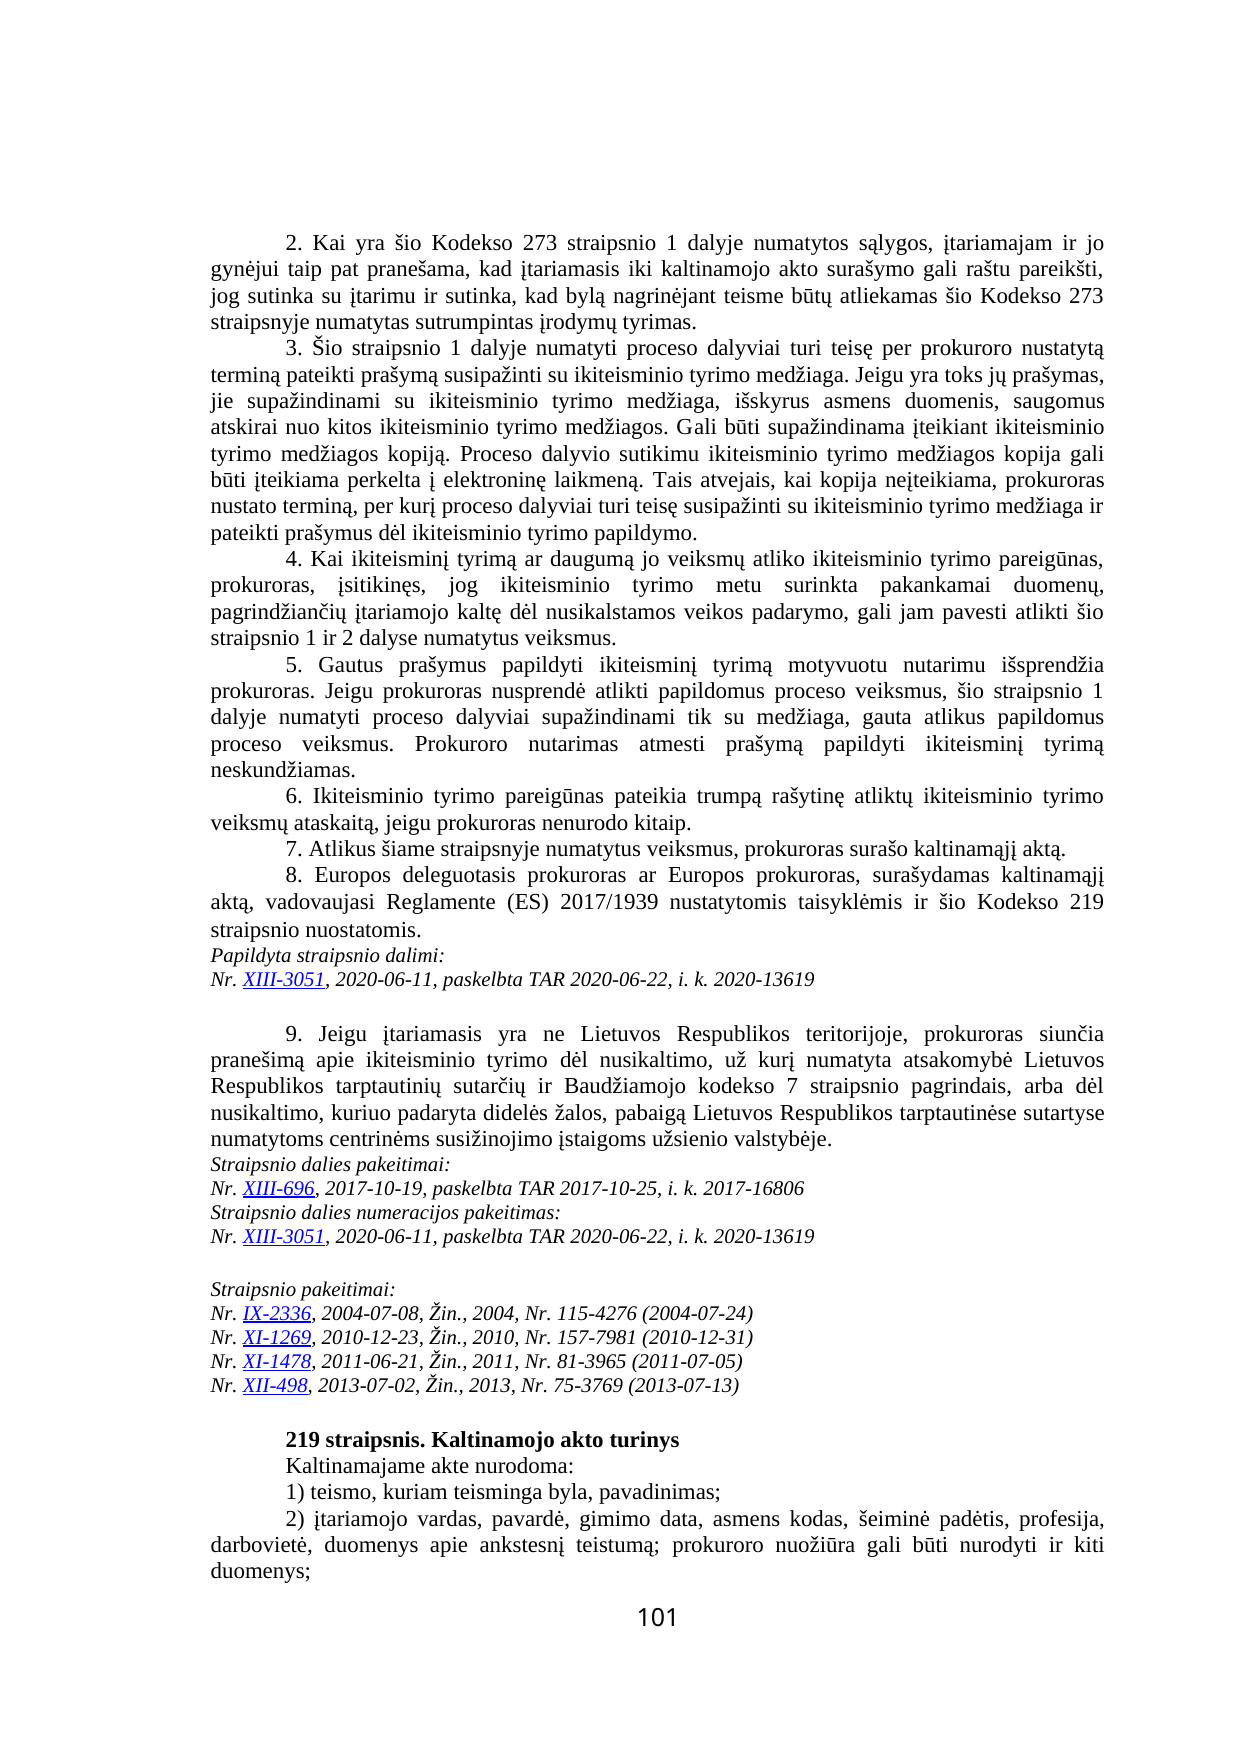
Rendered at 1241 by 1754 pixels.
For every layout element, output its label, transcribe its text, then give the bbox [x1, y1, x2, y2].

text 4. Kai ikiteisminį tyrimą ar daugumą jo veiksmų atliko ikiteisminio tyrimo pareigūnas, prokuroras, įsitikinęs, jog ikiteisminio tyrimo metu surinkta pakankamai duomenų, pagrindžiančių įtariamojo kaltę dėl nusikalstamos veikos padarymo, gali jam pavesti atlikti šio straipsnio 1 ir 2 dalyse numatytus veiksmus. [210, 545, 1105, 651]
text 9. Jeigu įtariamasis yra ne Lietuvos Respublikos teritorijoje, prokuroras siunčia pranešimą apie ikiteisminio tyrimo dėl nusikaltimo, už kurį numatyta atsakomybė Lietuvos Respublikos tarptautinių sutarčių ir Baudžiamojo kodekso 7 straipsnio pagrindais, arba dėl nusikaltimo, kuriuo padaryta didelės žalos, pabaigą Lietuvos Respublikos tarptautinėse sutartyse numatytoms centrinėms susižinojimo įstaigoms užsienio valstybėje. [210, 1020, 1105, 1152]
text 6. Ikiteisminio tyrimo pareigūnas pateikia trumpą rašytinę atliktų ikiteisminio tyrimo veiksmų ataskaitą, jeigu prokuroras nenurodo kitaip. [210, 782, 1105, 835]
text 2. Kai yra šio Kodekso 273 straipsnio 1 dalyje numatytos sąlygos, įtariamajam ir jo gynėjui taip pat pranešama, kad įtariamasis iki kaltinamojo akto surašymo gali raštu pareikšti, jog sutinka su įtarimu ir sutinka, kad bylą nagrinėjant teisme būtų atliekamas šio Kodekso 273 straipsnyje numatytas sutrumpintas įrodymų tyrimas. [210, 229, 1105, 334]
text Nr. IX-2336, 2004-07-08, Žin., 2004, Nr. 115-4276 (2004-07-24) [210, 1301, 1105, 1325]
text 2) įtariamojo vardas, pavardė, gimimo data, asmens kodas, šeiminė padėtis, profesija, darbovietė, duomenys apie ankstesnį teistumą; prokuroro nuožiūra gali būti nurodyti ir kiti duomenys; [210, 1505, 1105, 1584]
text Papildyta straipsnio dalimi: [210, 943, 1105, 967]
text 1) teismo, kuriam teisminga byla, pavadinimas; [210, 1478, 1105, 1505]
text Nr. XI-1269, 2010-12-23, Žin., 2010, Nr. 157-7981 (2010-12-31) [210, 1325, 1105, 1349]
text 3. Šio straipsnio 1 dalyje numatyti proceso dalyviai turi teisę per prokuroro nustatytą terminą pateikti prašymą susipažinti su ikiteisminio tyrimo medžiaga. Jeigu yra toks jų prašymas, jie supažindinami su ikiteisminio tyrimo medžiaga, išskyrus asmens duomenis, saugomus atskirai nuo kitos ikiteisminio tyrimo medžiagos. Gali būti supažindinama įteikiant ikiteisminio tyrimo medžiagos kopiją. Proceso dalyvio sutikimu ikiteisminio tyrimo medžiagos kopija gali būti įteikiama perkelta į elektroninę laikmeną. Tais atvejais, kai kopija neįteikiama, prokuroras nustato terminą, per kurį proceso dalyviai turi teisę susipažinti su ikiteisminio tyrimo medžiaga ir pateikti prašymus dėl ikiteisminio tyrimo papildymo. [210, 334, 1105, 545]
text 7. Atlikus šiame straipsnyje numatytus veiksmus, prokuroras surašo kaltinamąjį aktą. [210, 835, 1105, 861]
text Nr. XIII-3051, 2020-06-11, paskelbta TAR 2020-06-22, i. k. 2020-13619 [210, 967, 1105, 991]
text Nr. XIII-696, 2017-10-19, paskelbta TAR 2017-10-25, i. k. 2017-16806 [210, 1176, 1105, 1200]
text Straipsnio dalies pakeitimai: [210, 1152, 1105, 1176]
text Straipsnio pakeitimai: [210, 1277, 1105, 1301]
text Nr. XI-1478, 2011-06-21, Žin., 2011, Nr. 81-3965 (2011-07-05) [210, 1349, 1105, 1373]
text Kaltinamajame akte nurodoma: [210, 1452, 1105, 1478]
text Nr. XII-498, 2013-07-02, Žin., 2013, Nr. 75-3769 (2013-07-13) [210, 1373, 1105, 1397]
text 5. Gautus prašymus papildyti ikiteisminį tyrimą motyvuotu nutarimu išsprendžia prokuroras. Jeigu prokuroras nusprendė atlikti papildomus proceso veiksmus, šio straipsnio 1 dalyje numatyti proceso dalyviai supažindinami tik su medžiaga, gauta atlikus papildomus proceso veiksmus. Prokuroro nutarimas atmesti prašymą papildyti ikiteisminį tyrimą neskundžiamas. [210, 651, 1105, 782]
text Nr. XIII-3051, 2020-06-11, paskelbta TAR 2020-06-22, i. k. 2020-13619 [210, 1224, 1105, 1248]
text 219 straipsnis. Kaltinamojo akto turinys [210, 1426, 1105, 1452]
text Straipsnio dalies numeracijos pakeitimas: [210, 1200, 1105, 1224]
text 8. Europos deleguotasis prokuroras ar Europos prokuroras, surašydamas kaltinamąjį aktą, vadovaujasi Reglamente (ES) 2017/1939 nustatytomis taisyklėmis ir šio Kodekso 219 straipsnio nuostatomis. [210, 861, 1105, 943]
